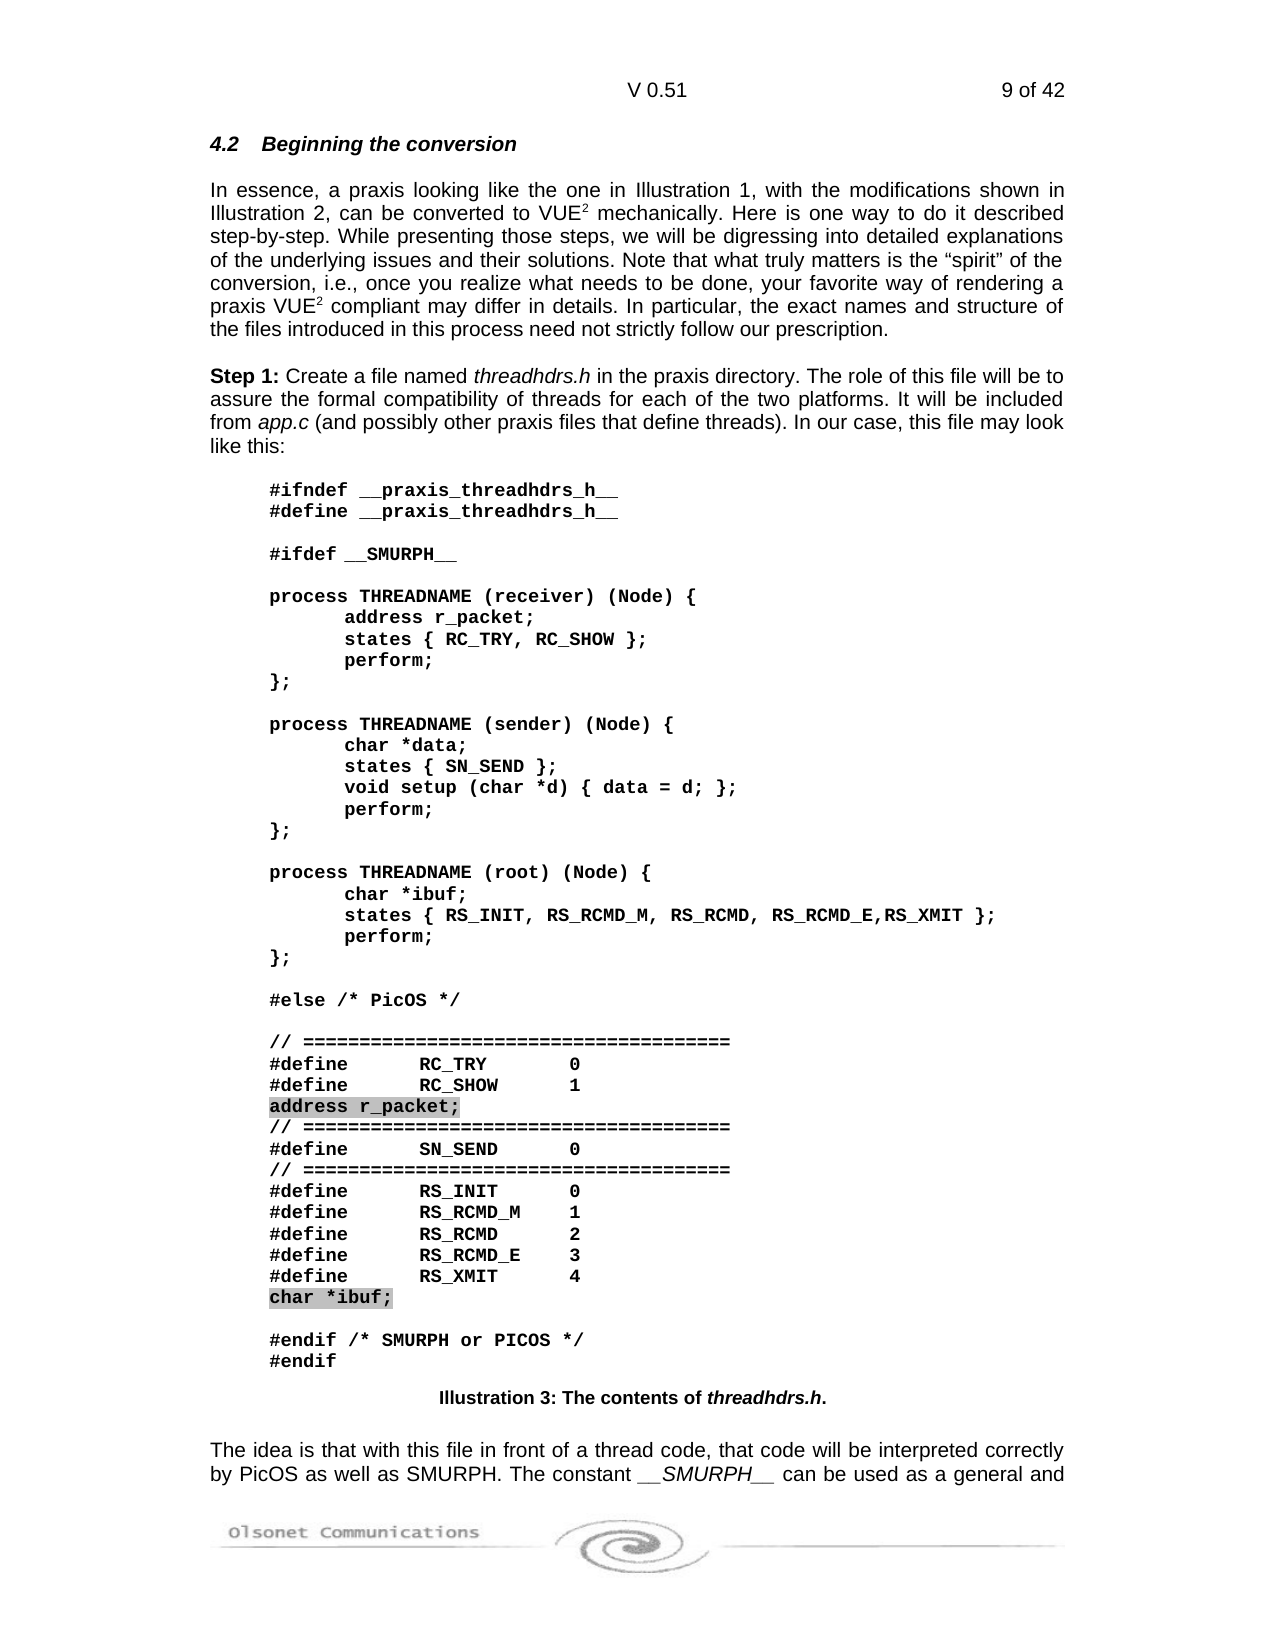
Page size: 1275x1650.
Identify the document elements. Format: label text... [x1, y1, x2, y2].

text #define SN_SEND 0 [269, 1139, 1065, 1161]
text states { SN_SEND }; [269, 757, 1065, 778]
picture [210, 1504, 1065, 1596]
text #define RS_RCMD_E 3 [269, 1246, 1065, 1267]
text #define RS_INIT 0 [269, 1182, 1065, 1203]
text // ====================================== [269, 1118, 1065, 1139]
text perform; [269, 651, 1065, 672]
text perform; [269, 799, 1065, 821]
text char *ibuf; [269, 884, 1065, 906]
text #define __praxis_threadhdrs_h__ [269, 502, 1065, 523]
text #ifdef __SMURPH__ [269, 544, 1065, 566]
text char *data; [269, 736, 1065, 757]
text #ifndef __praxis_threadhdrs_h__ [269, 481, 1065, 502]
text states { RS_INIT, RS_RCMD_M, RS_RCMD, RS_RCMD_E,RS_XMIT }; [269, 906, 1065, 927]
text #else /* PicOS */ [269, 991, 1065, 1012]
text [439, 1408, 836, 1431]
text Step 1: Create a file named threadhdrs.h in the praxis directory. The role of this file will be to assure the formal compatibility of threads for each of the two platforms. It will be included from app.c (and possibly other praxis files that define threads). In our case, this file may look like this: [210, 364, 1065, 457]
text }; [269, 948, 1065, 969]
text In essence, a praxis looking like the one in Illustration 1, with the modifications shown in Illustration 2, can be converted to VUE2 mechanically. Here is one way to do it described step-by-step. While presenting those steps, we will be digressing into detailed explanations of the underlying issues and their solutions. Note that what truly matters is the “spirit” of the conversion, i.e., once you realize what needs to be done, your favorite way of rendering a praxis VUE2 compliant may differ in details. In particular, the exact names and structure of the files introduced in this process need not strictly follow our prescription. [210, 179, 1065, 341]
text // ====================================== [269, 1033, 1065, 1054]
text char *ibuf; [269, 1288, 1065, 1309]
text #define RS_RCMD 2 [269, 1224, 1065, 1246]
text states { RC_TRY, RC_SHOW }; [269, 629, 1065, 651]
text Illustration 3: The contents of threadhdrs.h. [439, 1388, 836, 1408]
text // ====================================== [269, 1161, 1065, 1182]
text address r_packet; [269, 1097, 1065, 1118]
text #define RC_TRY 0 [269, 1054, 1065, 1076]
text #define RC_SHOW 1 [269, 1076, 1065, 1097]
text #endif /* SMURPH or PICOS */ [269, 1331, 1065, 1352]
text #endif [269, 1352, 1065, 1388]
text address r_packet; [269, 608, 1065, 629]
text }; [269, 672, 1065, 693]
text }; [269, 821, 1065, 842]
subtitle Beginning the conversion [210, 132, 1065, 155]
text #define RS_XMIT 4 [269, 1267, 1065, 1288]
text process THREADNAME (receiver) (Node) { [269, 587, 1065, 608]
text perform; [269, 927, 1065, 948]
text process THREADNAME (root) (Node) { [269, 863, 1065, 884]
text process THREADNAME (sender) (Node) { [269, 714, 1065, 736]
text #define RS_RCMD_M 1 [269, 1203, 1065, 1224]
text void setup (char *d) { data = d; }; [269, 778, 1065, 799]
text The idea is that with this file in front of a thread code, that code will be interpreted correctly by PicOS as well as SMURPH. The constant __SMURPH__ can be used as a general and [210, 1439, 1065, 1485]
